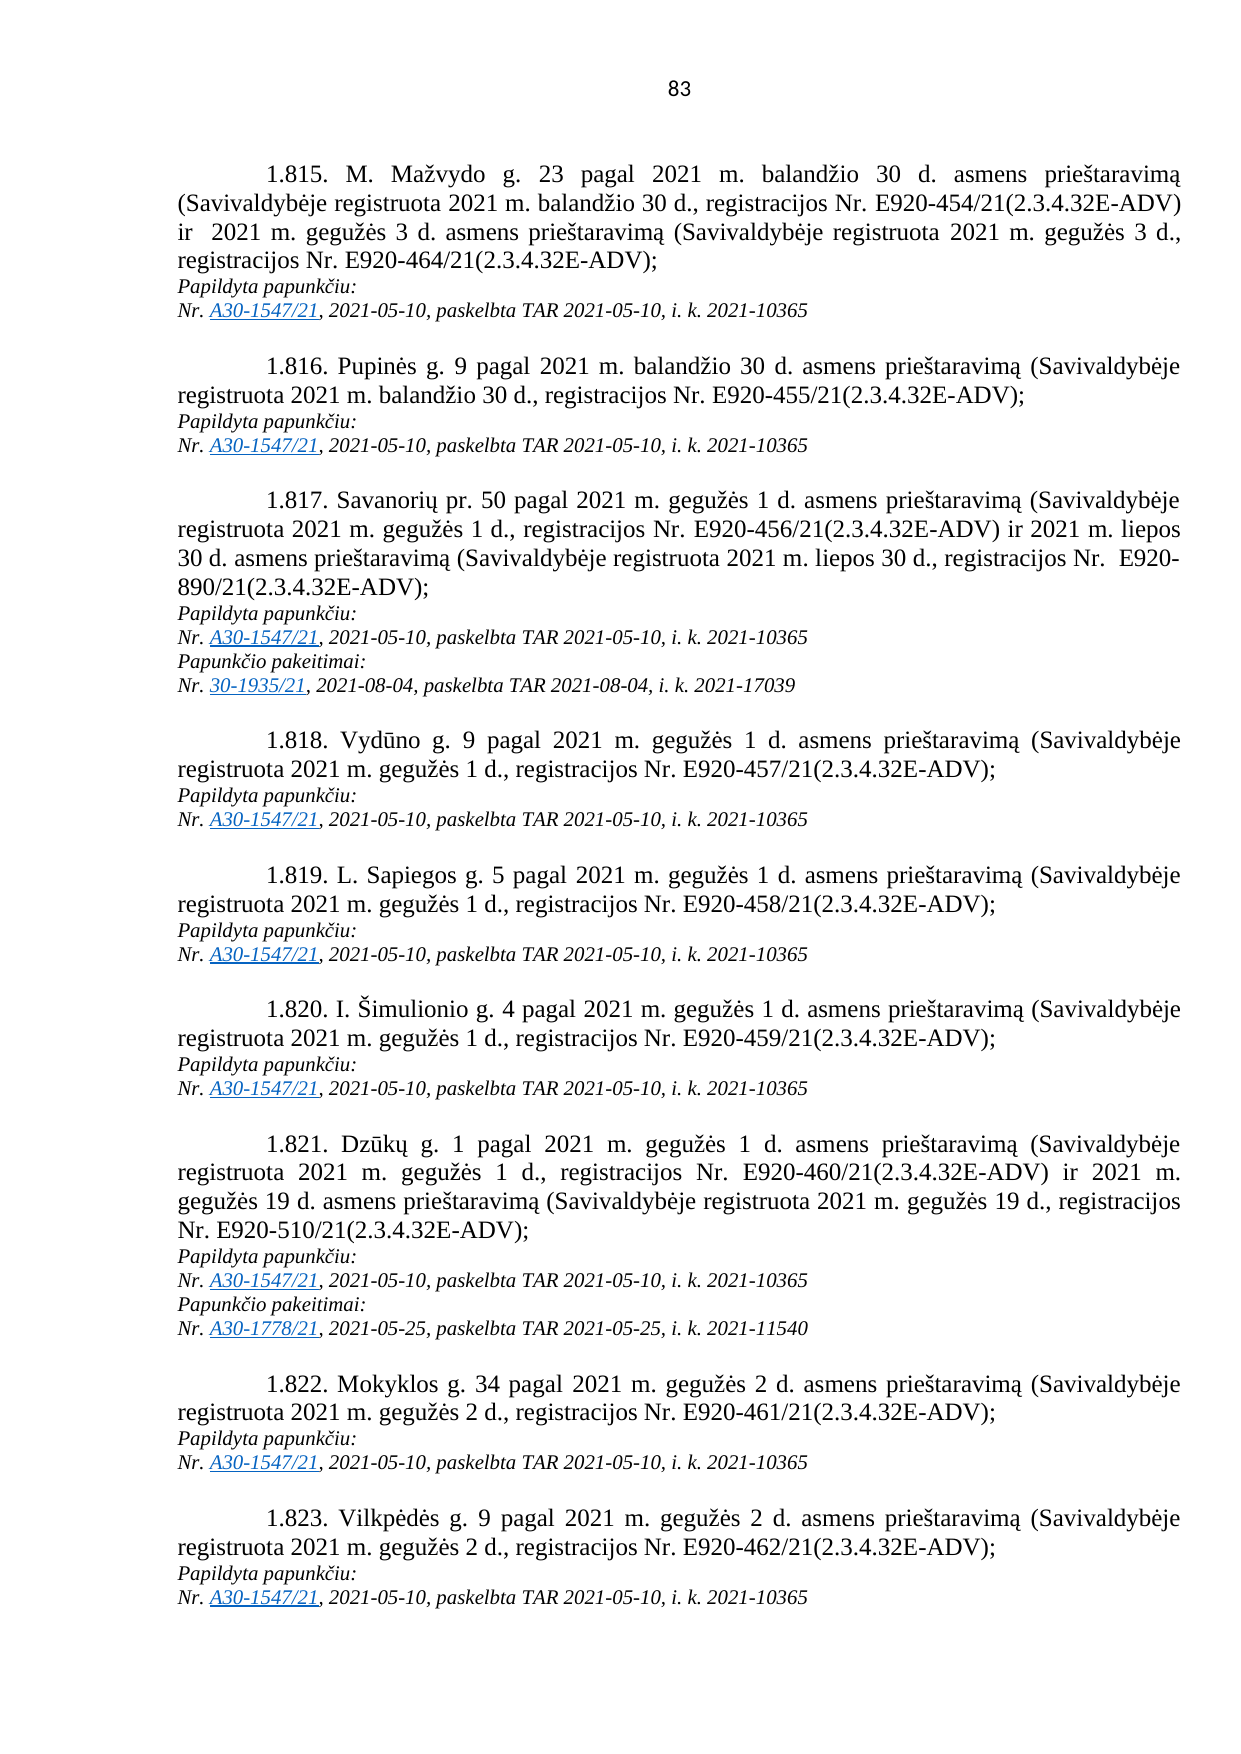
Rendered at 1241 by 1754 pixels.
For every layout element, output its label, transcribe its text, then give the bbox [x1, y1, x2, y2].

text 1.815. M. Mažvydo g. 23 pagal 2021 m. balandžio 30 d. asmens prieštaravimą (Savivaldybėje registruota 2021 m. balandžio 30 d., registracijos Nr. E920-454/21(2.3.4.32E-ADV) ir 2021 m. gegužės 3 d. asmens prieštaravimą (Savivaldybėje registruota 2021 m. gegužės 3 d., registracijos Nr. E920-464/21(2.3.4.32E-ADV); [177, 159, 1181, 274]
text Nr. 30-1935/21, 2021-08-04, paskelbta TAR 2021-08-04, i. k. 2021-17039 [177, 673, 1181, 697]
text Nr. A30-1547/21, 2021-05-10, paskelbta TAR 2021-05-10, i. k. 2021-10365 [177, 298, 1181, 322]
text Nr. A30-1547/21, 2021-05-10, paskelbta TAR 2021-05-10, i. k. 2021-10365 [177, 942, 1181, 966]
text Nr. A30-1547/21, 2021-05-10, paskelbta TAR 2021-05-10, i. k. 2021-10365 [177, 807, 1181, 831]
text Papildyta papunkčiu: [177, 1561, 1181, 1585]
text Nr. A30-1547/21, 2021-05-10, paskelbta TAR 2021-05-10, i. k. 2021-10365 [177, 1450, 1181, 1474]
text Nr. A30-1547/21, 2021-05-10, paskelbta TAR 2021-05-10, i. k. 2021-10365 [177, 625, 1181, 649]
text Papildyta papunkčiu: [177, 274, 1181, 298]
text Papildyta papunkčiu: [177, 917, 1181, 942]
text 1.823. Vilkpėdės g. 9 pagal 2021 m. gegužės 2 d. asmens prieštaravimą (Savivaldybėje registruota 2021 m. gegužės 2 d., registracijos Nr. E920-462/21(2.3.4.32E-ADV); [177, 1503, 1181, 1561]
text Nr. A30-1547/21, 2021-05-10, paskelbta TAR 2021-05-10, i. k. 2021-10365 [177, 1585, 1181, 1609]
text Papildyta papunkčiu: [177, 1244, 1181, 1268]
text Papildyta papunkčiu: [177, 783, 1181, 807]
text Nr. A30-1778/21, 2021-05-25, paskelbta TAR 2021-05-25, i. k. 2021-11540 [177, 1316, 1181, 1340]
text Papunkčio pakeitimai: [177, 1292, 1181, 1316]
text 1.817. Savanorių pr. 50 pagal 2021 m. gegužės 1 d. asmens prieštaravimą (Savivaldybėje registruota 2021 m. gegužės 1 d., registracijos Nr. E920-456/21(2.3.4.32E-ADV) ir 2021 m. liepos 30 d. asmens prieštaravimą (Savivaldybėje registruota 2021 m. liepos 30 d., registracijos Nr. E920-890/21(2.3.4.32E-ADV); [177, 486, 1181, 601]
text Papildyta papunkčiu: [177, 1426, 1181, 1450]
text 1.816. Pupinės g. 9 pagal 2021 m. balandžio 30 d. asmens prieštaravimą (Savivaldybėje registruota 2021 m. balandžio 30 d., registracijos Nr. E920-455/21(2.3.4.32E-ADV); [177, 351, 1181, 409]
text 1.822. Mokyklos g. 34 pagal 2021 m. gegužės 2 d. asmens prieštaravimą (Savivaldybėje registruota 2021 m. gegužės 2 d., registracijos Nr. E920-461/21(2.3.4.32E-ADV); [177, 1369, 1181, 1426]
text 1.820. I. Šimulionio g. 4 pagal 2021 m. gegužės 1 d. asmens prieštaravimą (Savivaldybėje registruota 2021 m. gegužės 1 d., registracijos Nr. E920-459/21(2.3.4.32E-ADV); [177, 994, 1181, 1052]
text 1.821. Dzūkų g. 1 pagal 2021 m. gegužės 1 d. asmens prieštaravimą (Savivaldybėje registruota 2021 m. gegužės 1 d., registracijos Nr. E920-460/21(2.3.4.32E-ADV) ir 2021 m. gegužės 19 d. asmens prieštaravimą (Savivaldybėje registruota 2021 m. gegužės 19 d., registracijos Nr. E920-510/21(2.3.4.32E-ADV); [177, 1129, 1181, 1244]
text 1.818. Vydūno g. 9 pagal 2021 m. gegužės 1 d. asmens prieštaravimą (Savivaldybėje registruota 2021 m. gegužės 1 d., registracijos Nr. E920-457/21(2.3.4.32E-ADV); [177, 726, 1181, 783]
text Nr. A30-1547/21, 2021-05-10, paskelbta TAR 2021-05-10, i. k. 2021-10365 [177, 1076, 1181, 1100]
text Nr. A30-1547/21, 2021-05-10, paskelbta TAR 2021-05-10, i. k. 2021-10365 [177, 1268, 1181, 1292]
text Papildyta papunkčiu: [177, 409, 1181, 433]
text 1.819. L. Sapiegos g. 5 pagal 2021 m. gegužės 1 d. asmens prieštaravimą (Savivaldybėje registruota 2021 m. gegužės 1 d., registracijos Nr. E920-458/21(2.3.4.32E-ADV); [177, 860, 1181, 917]
text Papildyta papunkčiu: [177, 1052, 1181, 1076]
text Nr. A30-1547/21, 2021-05-10, paskelbta TAR 2021-05-10, i. k. 2021-10365 [177, 433, 1181, 457]
text Papildyta papunkčiu: [177, 601, 1181, 625]
text Papunkčio pakeitimai: [177, 649, 1181, 673]
